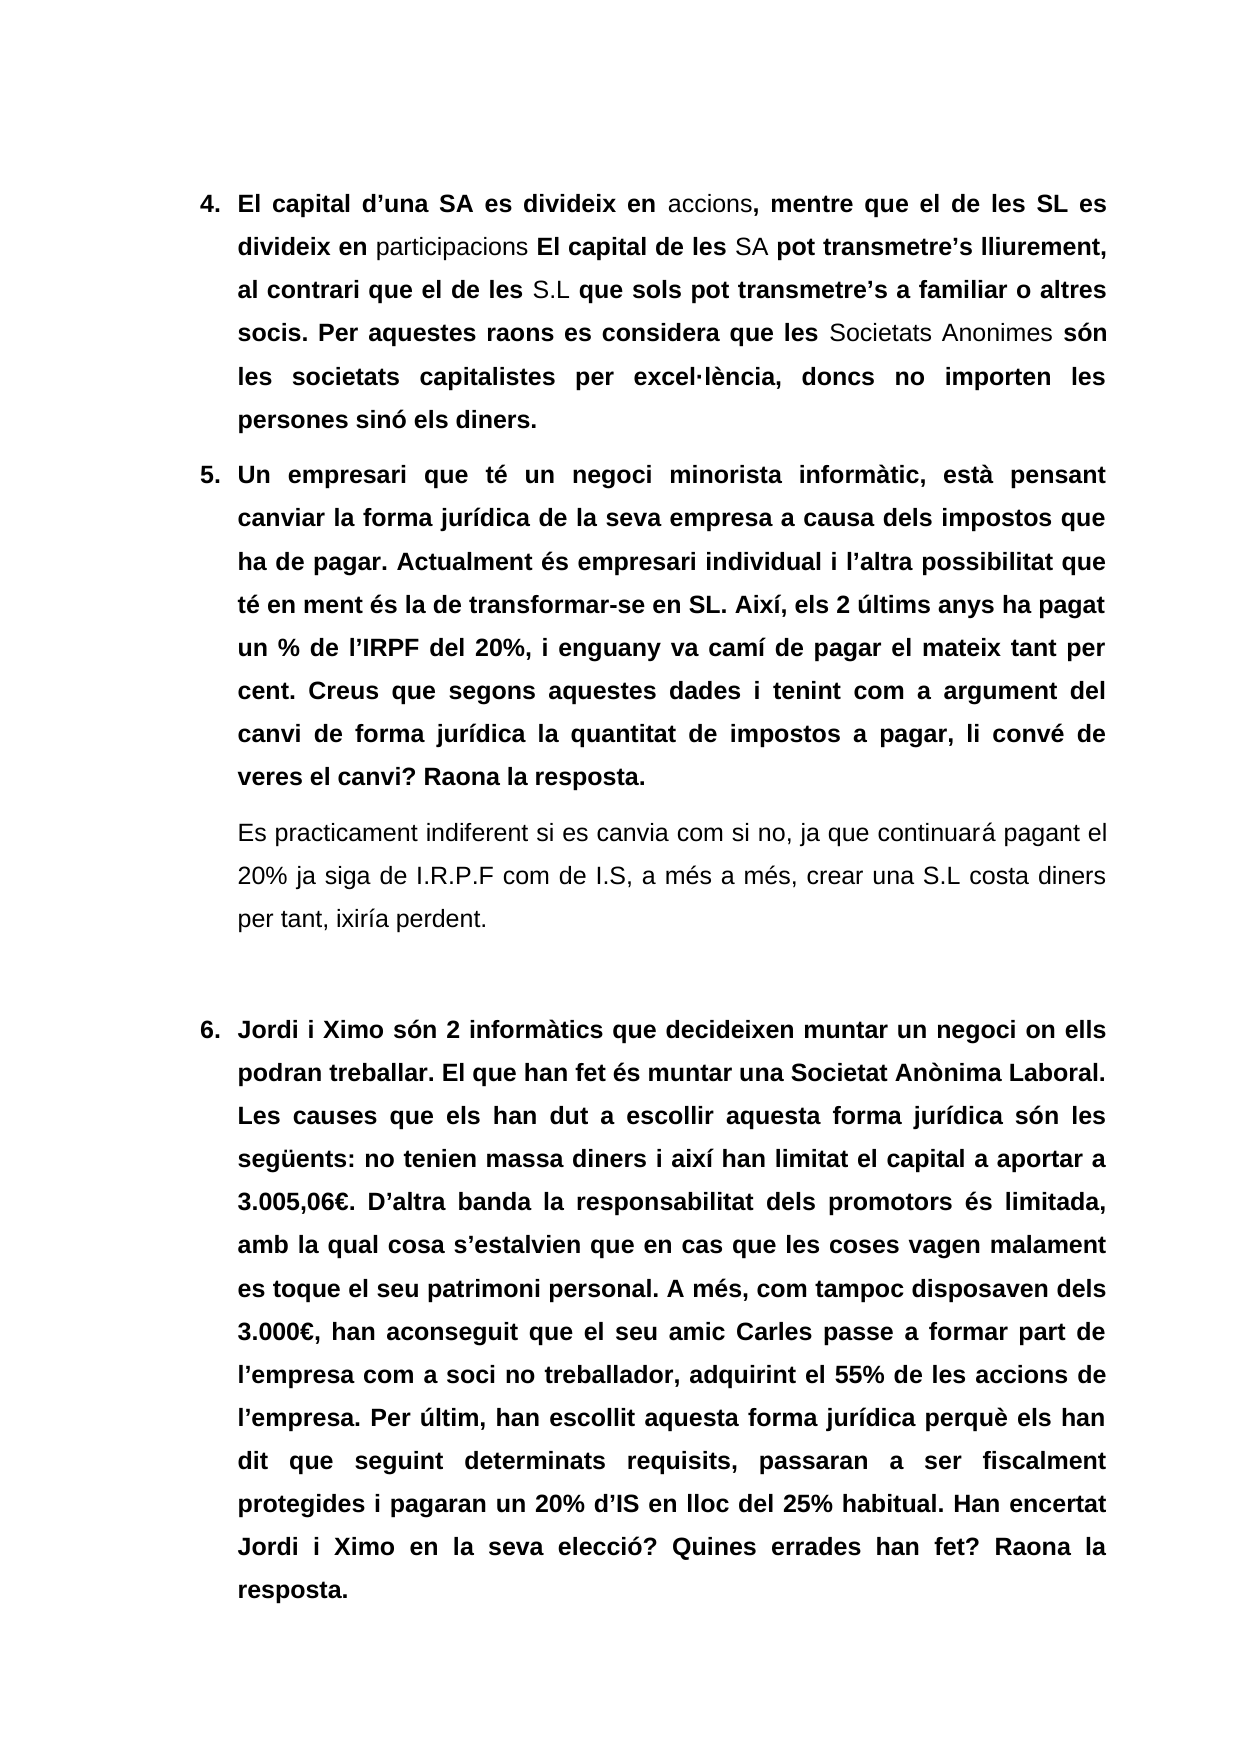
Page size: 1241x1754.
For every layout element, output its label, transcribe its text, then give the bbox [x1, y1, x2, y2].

list Es practicament indiferent si es canvia com si no, ja que continuará pagant el 20% ja siga de I.R.P.F com de I.S, a més a més, crear una S.L costa diners per tant, ixiría perdent. [200, 818, 1107, 933]
list Un empresari que té un negoci minorista informàtic, està pensant canviar la forma jurídica de la seva empresa a causa dels impostos que ha de pagar. Actualment és empresari individual i l’altra possibilitat que té en ment és la de transformar-se en SL. Així, els 2 últims anys ha pagat un % de l’IRPF del 20%, i enguany va camí de pagar el mateix tant per cent. Creus que segons aquestes dades i tenint com a argument del canvi de forma jurídica la quantitat de impostos a pagar, li convé de veres el canvi? Raona la resposta. [200, 460, 1107, 791]
list El capital d’una SA es divideix en accions, mentre que el de les SL es divideix en participacions El capital de les SA pot transmetre’s lliurement, al contrari que el de les S.L que sols pot transmetre’s a familiar o altres socis. Per aquestes raons es considera que les Societats Anonimes són les societats capitalistes per excel·lència, doncs no importen les persones sinó els diners. [200, 189, 1107, 433]
list Jordi i Ximo són 2 informàtics que decideixen muntar un negoci on ells podran treballar. El que han fet és muntar una Societat Anònima Laboral. Les causes que els han dut a escollir aquesta forma jurídica són les següents: no tenien massa diners i així han limitat el capital a aportar a 3.005,06€. D’altra banda la responsabilitat dels promotors és limitada, amb la qual cosa s’estalvien que en cas que les coses vagen malament es toque el seu patrimoni personal. A més, com tampoc disposaven dels 3.000€, han aconseguit que el seu amic Carles passe a formar part de l’empresa com a soci no treballador, adquirint el 55% de les accions de l’empresa. Per últim, han escollit aquesta forma jurídica perquè els han dit que seguint determinats requisits, passaran a ser fiscalment protegides i pagaran un 20% d’IS en lloc del 25% habitual. Han encertat Jordi i Ximo en la seva elecció? Quines errades han fet? Raona la resposta. [200, 1015, 1107, 1604]
